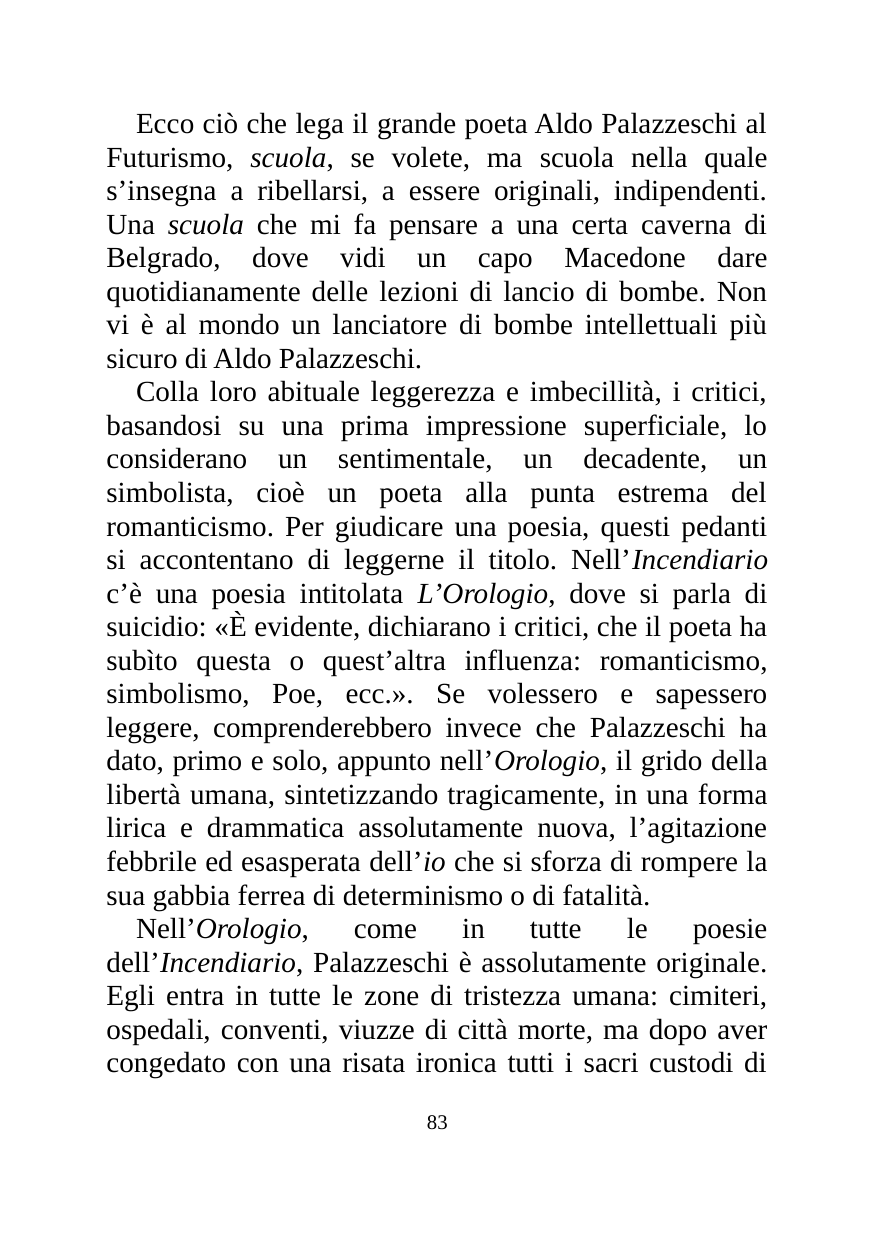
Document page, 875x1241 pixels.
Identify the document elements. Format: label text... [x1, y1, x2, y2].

text Colla loro abituale leggerezza e imbecillità, i critici, basandosi su una prima impressione superficiale, lo considerano un sentimentale, un decadente, un simbolista, cioè un poeta alla punta estrema del romanticismo. Per giudicare una poesia, questi pedanti si accontentano di leggerne il titolo. Nell’Incendiario c’è una poesia intitolata L’Orologio, dove si parla di suicidio: «È evidente, dichiarano i critici, che il poeta ha subìto questa o quest’altra influenza: romanticismo, simbolismo, Poe, ecc.». Se volessero e sapessero leggere, comprenderebbero invece che Palazzeschi ha dato, primo e solo, appunto nell’Orologio, il grido della libertà umana, sintetizzando tragicamente, in una forma lirica e drammatica assolutamente nuova, l’agitazione febbrile ed esasperata dell’io che si sforza di rompere la sua gabbia ferrea di determinismo o di fatalità. [106, 374, 768, 911]
text Nell’Orologio, come in tutte le poesie dell’Incendiario, Palazzeschi è assolutamente originale. Egli entra in tutte le zone di tristezza umana: cimiteri, ospedali, conventi, viuzze di città morte, ma dopo aver congedato con una risata ironica tutti i sacri custodi di [106, 911, 768, 1079]
text Ecco ciò che lega il grande poeta Aldo Palazzeschi al Futurismo, scuola, se volete, ma scuola nella quale s’insegna a ribellarsi, a essere originali, indipendenti. Una scuola che mi fa pensare a una certa caverna di Belgrado, dove vidi un capo Macedone dare quotidianamente delle lezioni di lancio di bombe. Non vi è al mondo un lanciatore di bombe intellettuali più sicuro di Aldo Palazzeschi. [106, 106, 768, 374]
